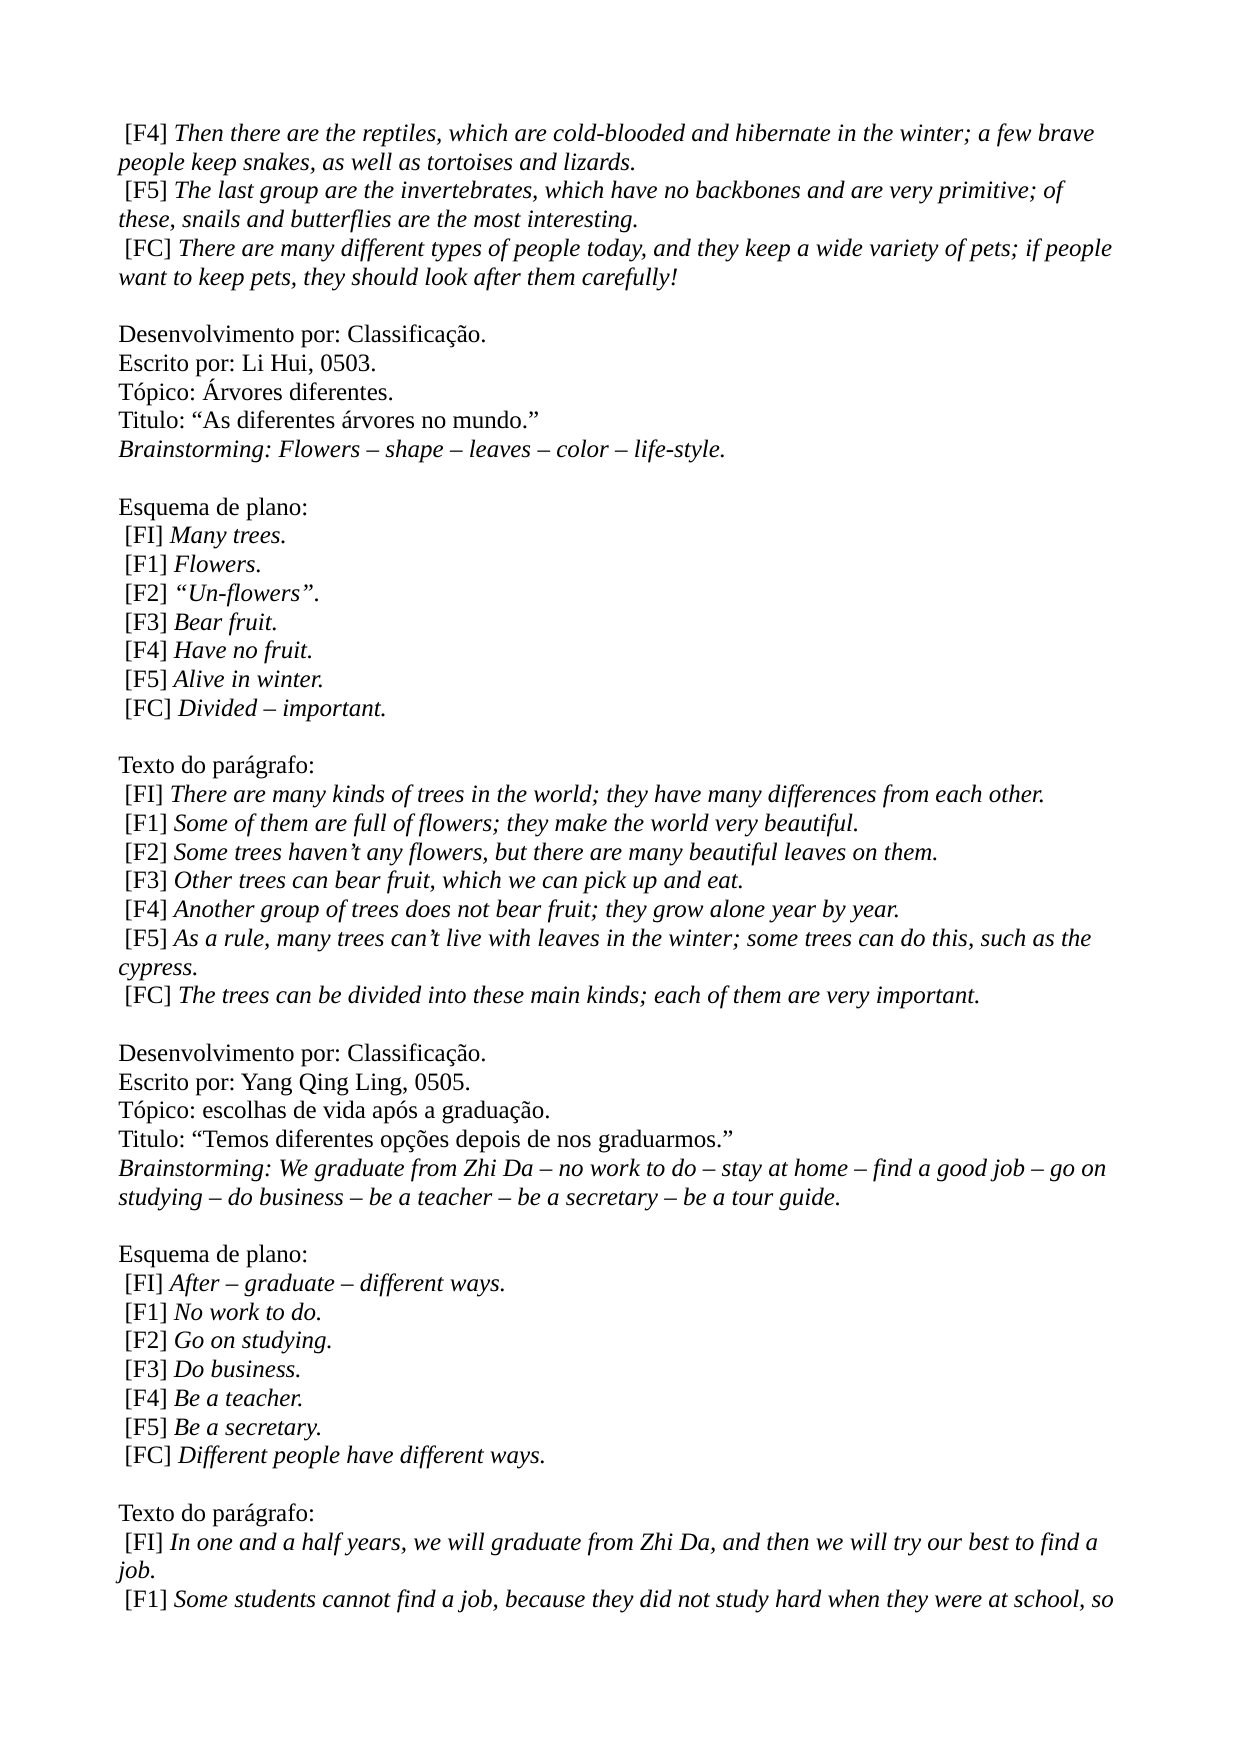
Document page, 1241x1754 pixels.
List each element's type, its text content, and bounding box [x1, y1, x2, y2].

text Texto do parágrafo: [FI] In one and a half years, we will graduate from Zhi Da, and then we will try our best to find a job. [F1] Some students cannot find a job, because they did not study hard when they were at school, so [118, 1498, 1122, 1613]
text Esquema de plano: [FI] Many trees. [F1] Flowers. [F2] “Un-flowers”. [F3] Bear fruit. [F4] Have no fruit. [F5] Alive in winter. [FC] Divided – important. [118, 492, 1122, 751]
text Texto do parágrafo: [FI] There are many kinds of trees in the world; they have many differences from each other. [F1] Some of them are full of flowers; they make the world very beautiful. [F2] Some trees haven’t any flowers, but there are many beautiful leaves on them. [F3] Other trees can bear fruit, which we can pick up and eat. [F4] Another group of trees does not bear fruit; they grow alone year by year. [F5] As a rule, many trees can’t live with leaves in the winter; some trees can do this, such as the cypress. [FC] The trees can be divided into these main kinds; each of them are very important. Desenvolvimento por: Classificação. Escrito por: Yang Qing Ling, 0505. Tópico: escolhas de vida após a graduação. Titulo: “Temos diferentes opções depois de nos graduarmos.” Brainstorming: We graduate from Zhi Da – no work to do – stay at home – find a good job – go on studying – do business – be a teacher – be a secretary – be a tour guide. [118, 751, 1122, 1239]
text [F4] Then there are the reptiles, which are cold-blooded and hibernate in the winter; a few brave people keep snakes, as well as tortoises and lizards. [F5] The last group are the invertebrates, which have no backbones and are very primitive; of these, snails and butterflies are the most interesting. [FC] There are many different types of people today, and they keep a wide variety of pets; if people want to keep pets, they should look after them carefully! Desenvolvimento por: Classificação. Escrito por: Li Hui, 0503. Tópico: Árvores diferentes. Titulo: “As diferentes árvores no mundo.” Brainstorming: Flowers – shape – leaves – color – life-style. [118, 118, 1122, 492]
text Esquema de plano: [FI] After – graduate – different ways. [F1] No work to do. [F2] Go on studying. [F3] Do business. [F4] Be a teacher. [F5] Be a secretary. [FC] Different people have different ways. [118, 1239, 1122, 1498]
